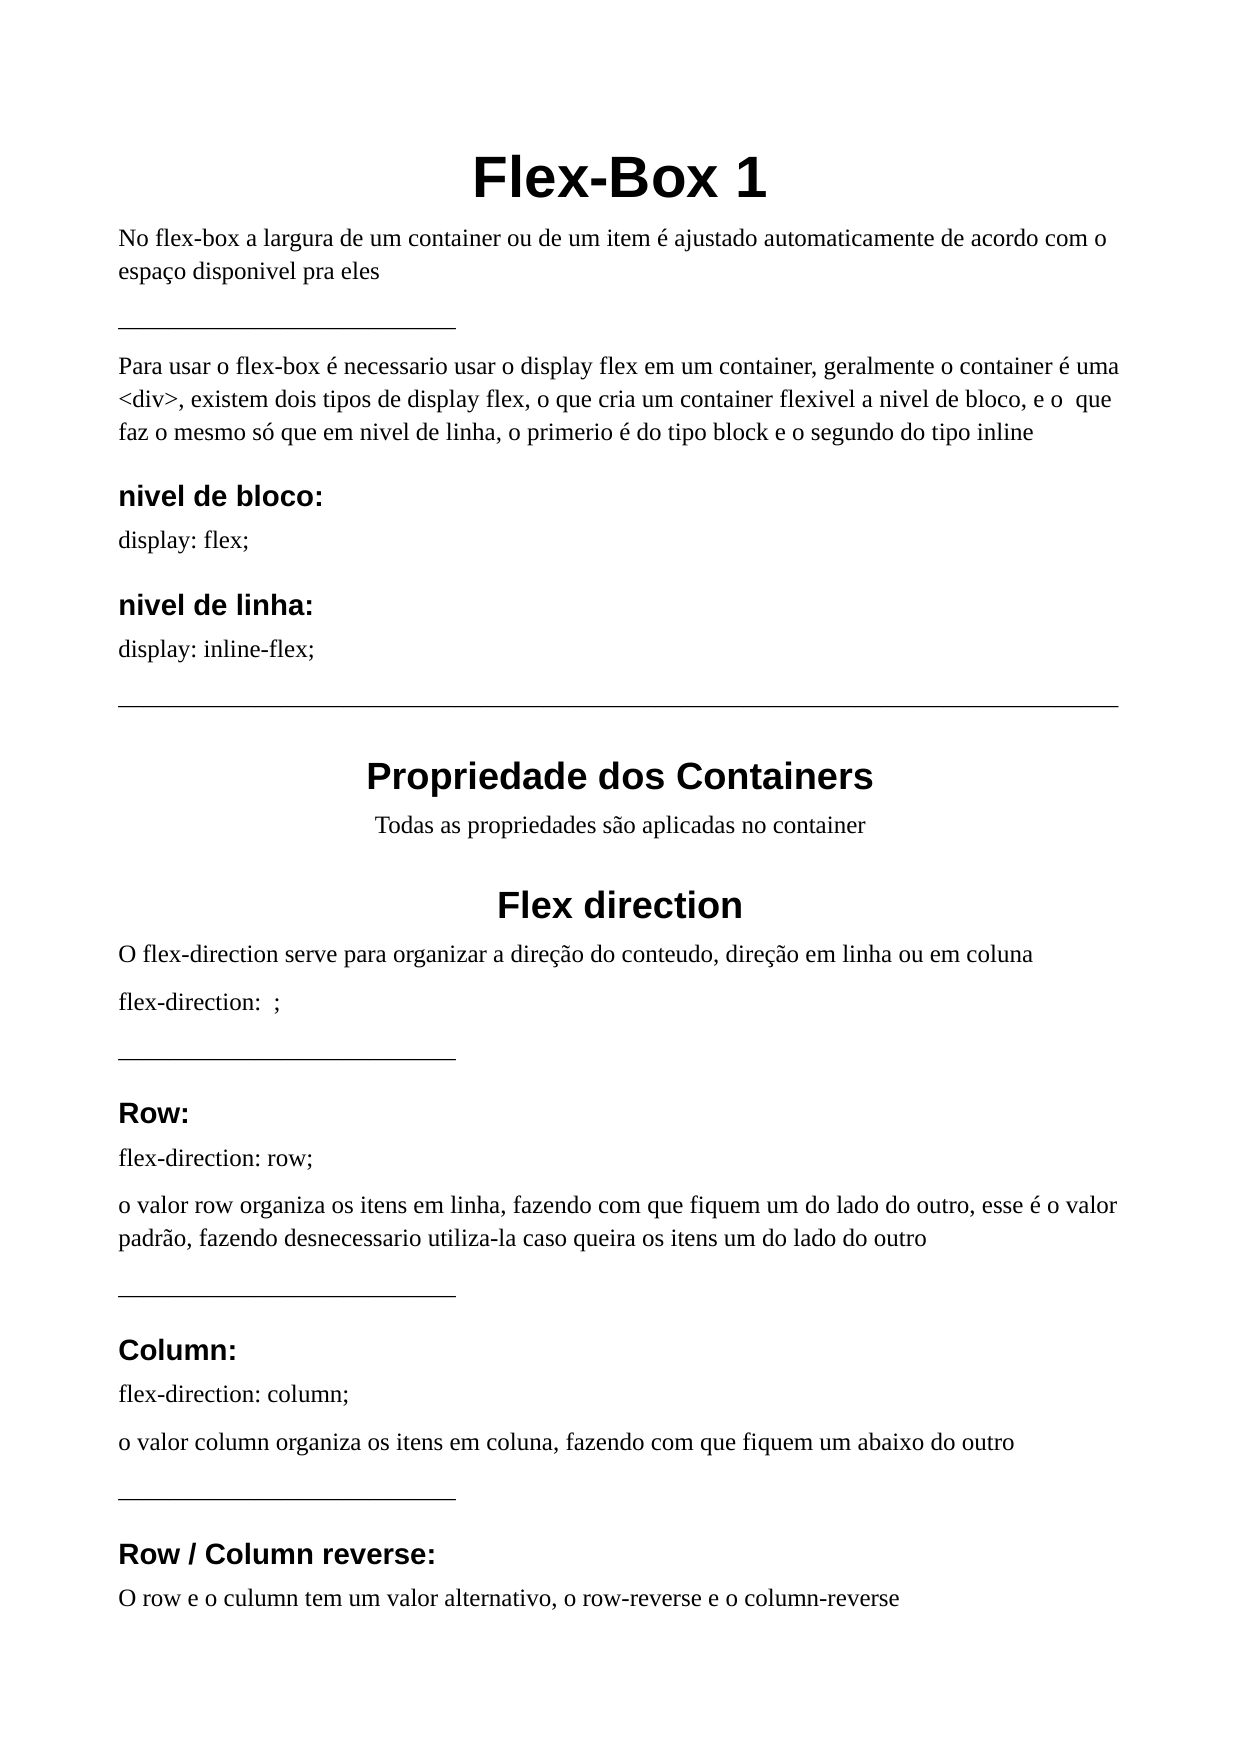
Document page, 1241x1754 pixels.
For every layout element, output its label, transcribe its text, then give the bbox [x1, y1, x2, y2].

text Todas as propriedades são aplicadas no container [118, 810, 1122, 839]
text flex-direction: column; [118, 1379, 1122, 1408]
text flex-direction: row; [118, 1143, 1122, 1171]
text No flex-box a largura de um container ou de um item é ajustado automaticamente de acordo com o espaço disponivel pra eles [118, 223, 1122, 284]
text ___________________________ [118, 303, 1122, 332]
text display: inline-flex; [118, 634, 1122, 663]
subtitle nivel de linha: [118, 588, 1122, 621]
subtitle Flex direction [118, 883, 1122, 926]
subtitle Propriedade dos Containers [118, 754, 1122, 798]
text ___________________________ [118, 1271, 1122, 1299]
text display: flex; [118, 525, 1122, 554]
text flex-direction: ; [118, 987, 1122, 1015]
text ________________________________________________________________________________ [118, 681, 1122, 710]
subtitle Row: [118, 1096, 1122, 1130]
text o valor column organiza os itens em coluna, fazendo com que fiquem um abaixo do outro [118, 1427, 1122, 1456]
text O flex-direction serve para organizar a direção do conteudo, direção em linha ou em coluna [118, 939, 1122, 968]
text Para usar o flex-box é necessario usar o display flex em um container, geralmente o container é uma <div>, existem dois tipos de display flex, o que cria um container flexivel a nivel de bloco, e o que faz o mesmo só que em nivel de linha, o primerio é do tipo block e o segundo do tipo inline [118, 351, 1122, 446]
text ___________________________ [118, 1474, 1122, 1503]
subtitle nivel de bloco: [118, 479, 1122, 513]
title Flex-Box 1 [118, 143, 1122, 210]
text o valor row organiza os itens em linha, fazendo com que fiquem um do lado do outro, esse é o valor padrão, fazendo desnecessario utiliza-la caso queira os itens um do lado do outro [118, 1190, 1122, 1252]
text O row e o culumn tem um valor alternativo, o row-reverse e o column-reverse [118, 1583, 1122, 1612]
subtitle Row / Column reverse: [118, 1537, 1122, 1570]
text ___________________________ [118, 1034, 1122, 1063]
subtitle Column: [118, 1333, 1122, 1367]
